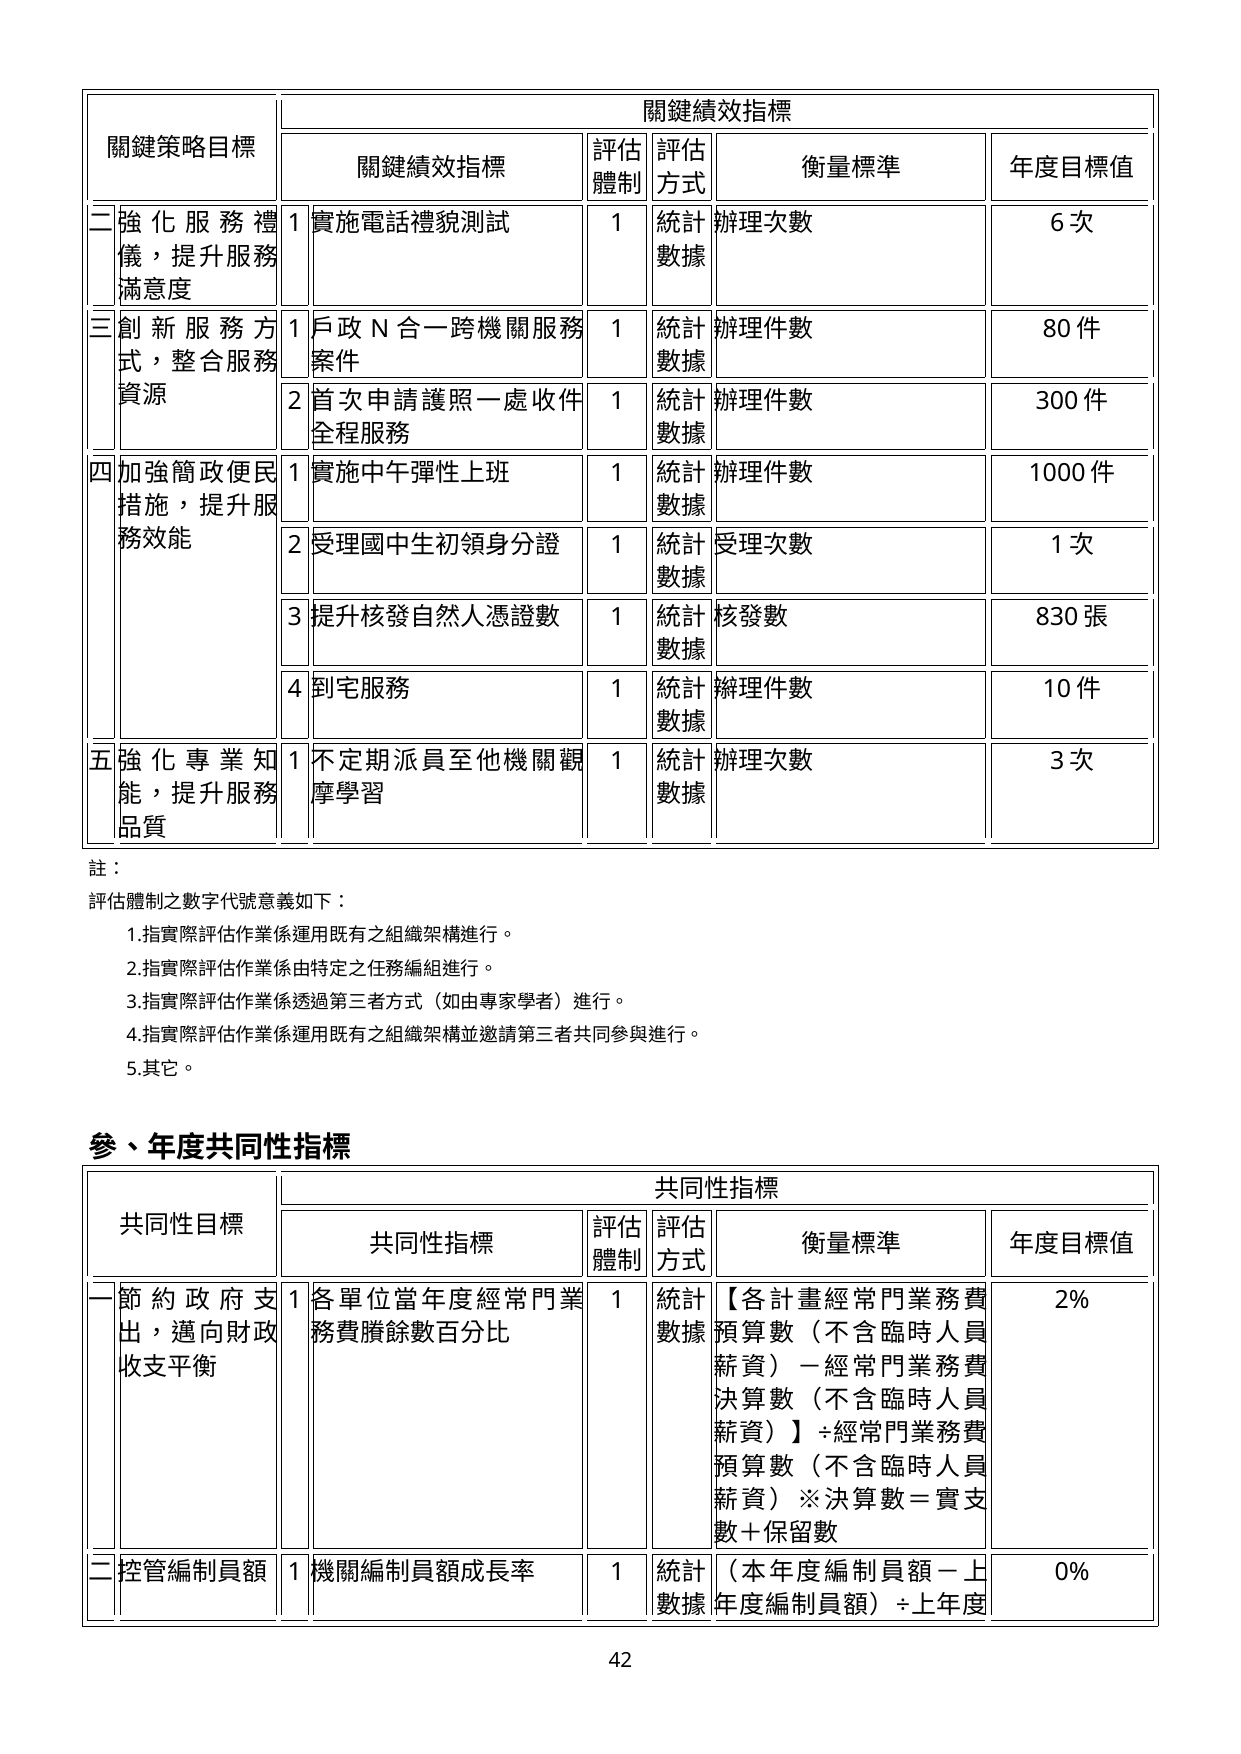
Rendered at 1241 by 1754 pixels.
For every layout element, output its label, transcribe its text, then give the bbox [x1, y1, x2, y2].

table_cell 1 [585, 200, 649, 305]
table_cell 1 [585, 1548, 649, 1620]
text 參、年度共同性指標 [89, 1124, 1152, 1165]
table_cell 1 [278, 449, 311, 521]
table_cell 一 [85, 1276, 117, 1548]
table_cell 辦理次數 [714, 200, 988, 305]
table_header 關鍵策略目標 [85, 90, 278, 199]
table_cell 提升核發自然人憑證數 [311, 593, 585, 665]
text 2.指實際評估作業係由特定之任務編組進行。 [89, 948, 1152, 982]
table_header 共同性指標 [278, 1166, 1156, 1204]
table_cell 評估 體制 [585, 1205, 649, 1276]
table_cell 統計數據 [649, 1548, 714, 1620]
table_cell 1 [585, 665, 649, 737]
table_cell 1000件 [988, 449, 1156, 521]
table_cell 1 [585, 593, 649, 665]
table_cell 受理國中生初領身分證 [311, 521, 585, 593]
table_cell 0% [988, 1548, 1156, 1620]
table_cell 受理次數 [714, 521, 988, 593]
table_cell 統計數據 [649, 593, 714, 665]
table_cell 統計數據 [649, 665, 714, 737]
table_cell 80件 [988, 305, 1156, 377]
table_cell 6次 [988, 200, 1156, 305]
table_cell 戶政N合一跨機關服務案件 [311, 305, 585, 377]
table_cell 五 [85, 738, 117, 843]
table_cell 統計數據 [649, 1276, 714, 1548]
table_cell 統計數據 [649, 200, 714, 305]
table_cell 1 [278, 305, 311, 377]
table_cell 二 [85, 1548, 117, 1620]
table_cell 機關編制員額成長率 [311, 1548, 585, 1620]
table_cell 評估 方式 [649, 1205, 714, 1276]
table_cell 辦理次數 [714, 738, 988, 843]
table_header 共同性目標 [85, 1166, 278, 1276]
table_cell 1 [585, 1276, 649, 1548]
table_cell 辦理件數 [714, 377, 988, 449]
table_cell 1 [278, 738, 311, 843]
table_cell 1 [278, 1276, 311, 1548]
table_cell 3 [278, 593, 311, 665]
text 4.指實際評估作業係運用既有之組織架構並邀請第三者共同參與進行。 [89, 1015, 1152, 1048]
table_cell 統計數據 [649, 305, 714, 377]
table_cell 【各計畫經常門業務費預算數（不含臨時人員薪資）－經常門業務費決算數（不含臨時人員薪資）】÷經常門業務費預算數（不含臨時人員薪資）※決算數＝實支數＋保留數 [714, 1276, 988, 1548]
table_cell 共同性指標 [278, 1204, 585, 1276]
table_cell 統計數據 [649, 377, 714, 449]
table_cell 首次申請護照一處收件全程服務 [311, 377, 585, 449]
table_cell 不定期派員至他機關觀摩學習 [311, 738, 585, 843]
table_cell 1 [278, 200, 311, 305]
table_cell 年度目標值 [988, 128, 1156, 199]
table_cell 2% [988, 1276, 1156, 1548]
text 3.指實際評估作業係透過第三者方式（如由專家學者）進行。 [89, 982, 1152, 1015]
table_cell 2 [278, 521, 311, 593]
table_cell 到宅服務 [311, 665, 585, 737]
table_cell 300件 [988, 377, 1156, 449]
table_cell 辦理件數 [714, 449, 988, 521]
table_cell 1 [585, 738, 649, 843]
table_cell 辮理件數 [714, 665, 988, 737]
table_cell 實施電話禮貌測試 [311, 200, 585, 305]
table_cell 評估 方式 [649, 129, 714, 199]
table_cell 統計數據 [649, 738, 714, 843]
table_cell 實施中午彈性上班 [311, 449, 585, 521]
table_cell 1次 [988, 521, 1156, 593]
table_cell 3次 [988, 738, 1156, 843]
table_header 關鍵績效指標 [278, 90, 1156, 127]
table_cell 1 [585, 305, 649, 377]
table_cell 評估 體制 [585, 129, 649, 199]
text 5.其它。 [89, 1048, 1152, 1082]
table_cell 四 [85, 449, 117, 737]
table_cell 強化專業知能，提升服務品質 [117, 738, 278, 843]
table_cell 各單位當年度經常門業務費賸餘數百分比 [311, 1276, 585, 1548]
table_cell 三 [85, 305, 117, 449]
table_cell 1 [585, 377, 649, 449]
table_cell 控管編制員額 [117, 1548, 278, 1620]
table_cell 1 [278, 1548, 311, 1620]
table_cell 10件 [988, 665, 1156, 737]
table_cell 節約政府支出，邁向財政收支平衡 [117, 1276, 278, 1548]
text 評估體制之數字代號意義如下： [89, 882, 1152, 915]
table_cell 4 [278, 665, 311, 737]
table_cell （本年度編制員額－上年度編制員額）÷上年度 [714, 1548, 988, 1620]
table_cell 830張 [988, 593, 1156, 665]
table_cell 統計數據 [649, 449, 714, 521]
table_cell 衡量標準 [714, 1205, 988, 1276]
table_cell 1 [585, 521, 649, 593]
table_cell 強化服務禮儀，提升服務滿意度 [117, 200, 278, 305]
table_cell 年度目標值 [988, 1204, 1156, 1276]
table_cell 加強簡政便民措施，提升服務效能 [117, 449, 278, 737]
table_cell 辦理件數 [714, 305, 988, 377]
table_cell 統計數據 [649, 521, 714, 593]
table_cell 1 [585, 449, 649, 521]
table_cell 創新服務方式，整合服務資源 [117, 305, 278, 449]
table_cell 關鍵績效指標 [278, 128, 585, 199]
text 1.指實際評估作業係運用既有之組織架構進行。 [89, 915, 1152, 948]
table_cell 二 [85, 200, 117, 305]
table_cell 衡量標準 [714, 129, 988, 199]
text 註： [89, 849, 1152, 882]
table_cell 核發數 [714, 593, 988, 665]
table_cell 2 [278, 377, 311, 449]
